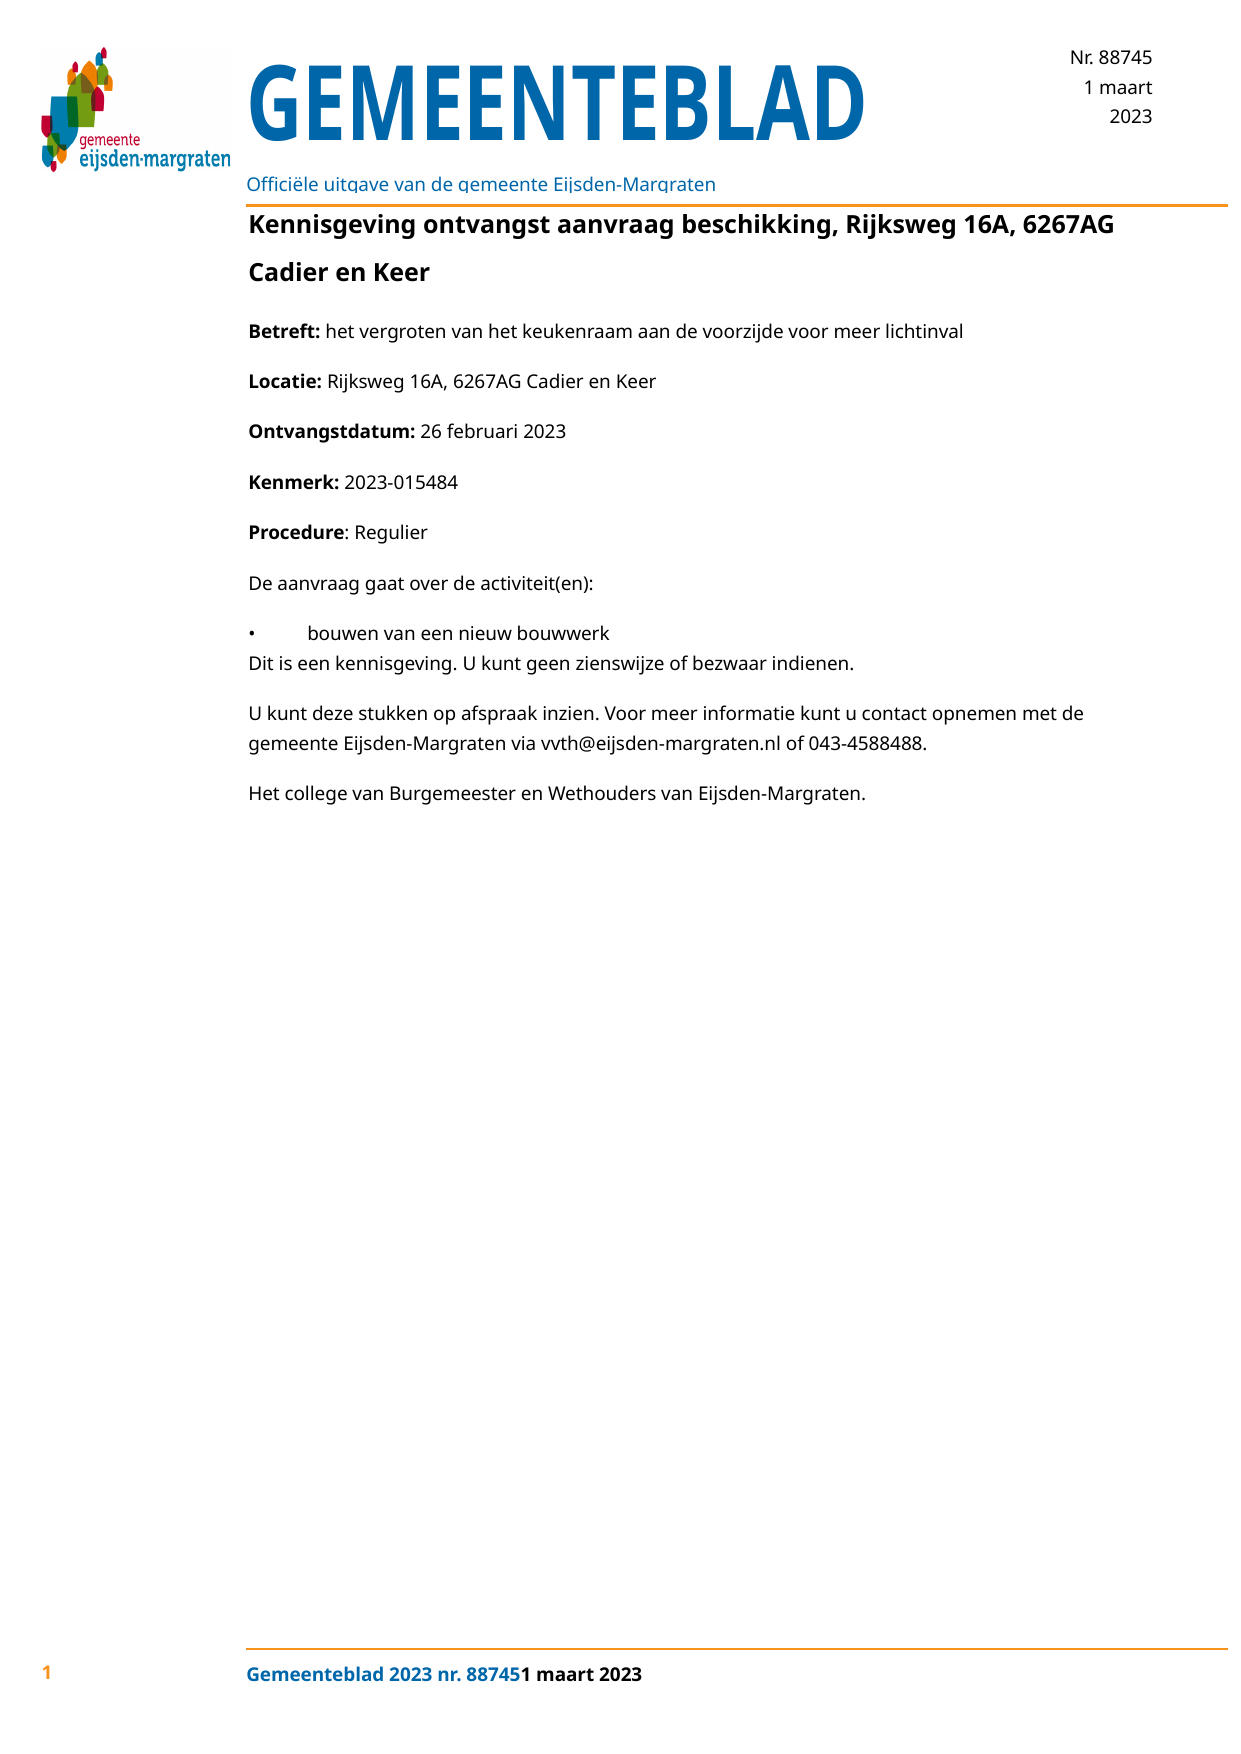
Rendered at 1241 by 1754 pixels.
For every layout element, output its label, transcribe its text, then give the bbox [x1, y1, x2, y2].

text Betreft: het vergroten van het keukenraam aan de voorzijde voor meer lichtinval [248, 318, 1152, 344]
text Kennisgeving ontvangst aanvraag beschikking, Rijksweg 16A, 6267AG Cadier en Keer [248, 207, 1152, 288]
text Procedure: Regulier [248, 519, 1152, 545]
text Ontvangstdatum: 26 februari 2023 [248, 419, 1152, 444]
text Kenmerk: 2023-015484 [248, 469, 1152, 495]
list bouwen van een nieuw bouwwerk [248, 620, 1152, 646]
text Het college van Burgemeester en Wethouders van Eijsden-Margraten. [248, 780, 1152, 806]
text Locatie: Rijksweg 16A, 6267AG Cadier en Keer [248, 368, 1152, 394]
picture [41, 47, 231, 172]
text U kunt deze stukken op afspraak inzien. Voor meer informatie kunt u contact opnemen met de gemeente Eijsden-Margraten via vvth@eijsden-margraten.nl of 043-4588488. [248, 700, 1152, 756]
text De aanvraag gaat over de activiteit(en): [248, 570, 1152, 596]
text Dit is een kennisgeving. U kunt geen zienswijze of bezwaar indienen. [248, 650, 1152, 676]
